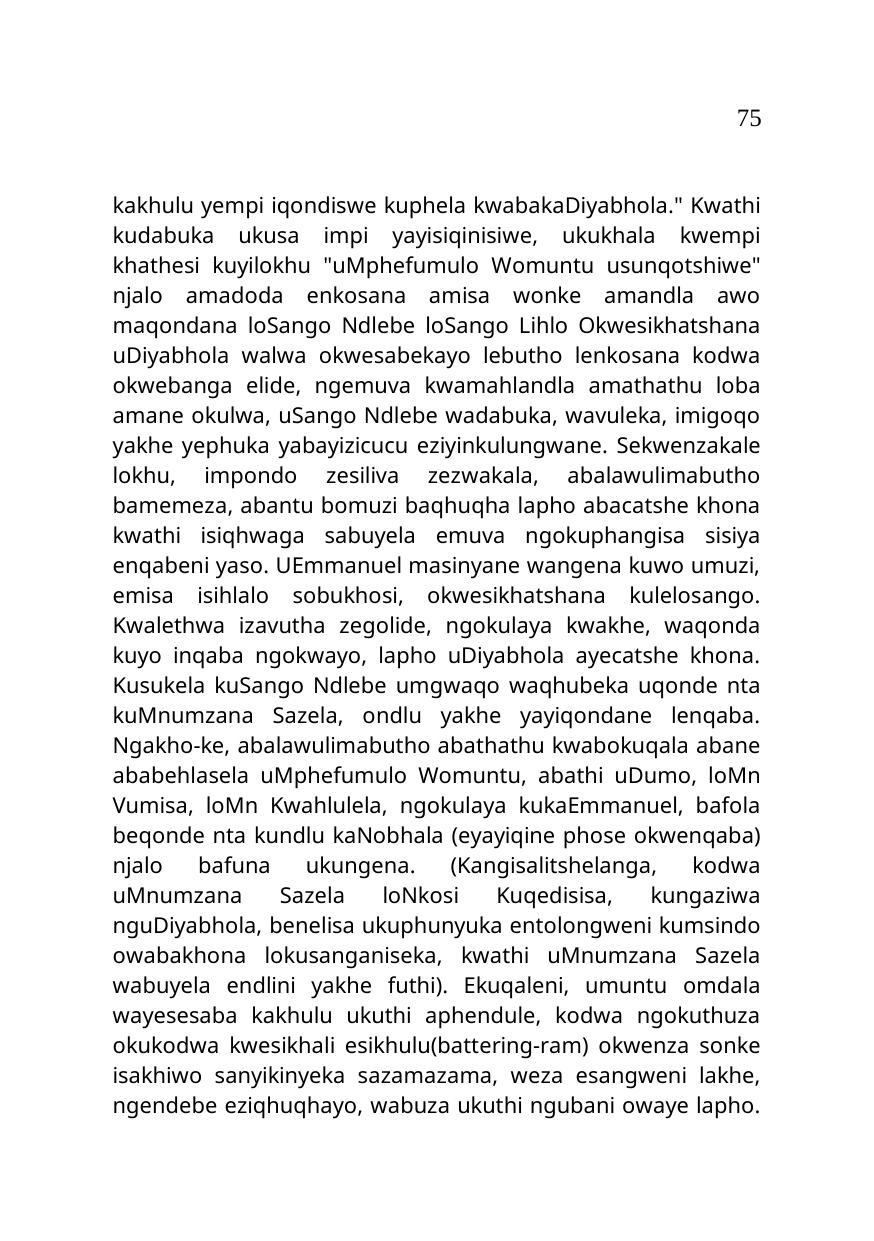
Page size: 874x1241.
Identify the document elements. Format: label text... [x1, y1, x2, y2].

text kakhulu yempi iqondiswe kuphela kwabakaDiyabhola." Kwathi kudabuka ukusa impi yayisiqinisiwe, ukukhala kwempi khathesi kuyilokhu "uMphefumulo Womuntu usunqotshiwe" njalo amadoda enkosana amisa wonke amandla awo maqondana loSango Ndlebe loSango Lihlo Okwesikhatshana uDiyabhola walwa okwesabekayo lebutho lenkosana kodwa okwebanga elide, ngemuva kwamahlandla amathathu loba amane okulwa, uSango Ndlebe wadabuka, wavuleka, imigoqo yakhe yephuka yabayizicucu eziyinkulungwane. Sekwenzakale lokhu, impondo zesiliva zezwakala, abalawulimabutho bamemeza, abantu bomuzi baqhuqha lapho abacatshe khona kwathi isiqhwaga sabuyela emuva ngokuphangisa sisiya enqabeni yaso. UEmmanuel masinyane wangena kuwo umuzi, emisa isihlalo sobukhosi, okwesikhatshana kulelosango. Kwalethwa izavutha zegolide, ngokulaya kwakhe, waqonda kuyo inqaba ngokwayo, lapho uDiyabhola ayecatshe khona. Kusukela kuSango Ndlebe umgwaqo waqhubeka uqonde nta kuMnumzana Sazela, ondlu yakhe yayiqondane lenqaba. Ngakho-ke, abalawulimabutho abathathu kwabokuqala abane ababehlasela uMphefumulo Womuntu, abathi uDumo, loMn Vumisa, loMn Kwahlulela, ngokulaya kukaEmmanuel, bafola beqonde nta kundlu kaNobhala (eyayiqine phose okwenqaba) njalo bafuna ukungena. (Kangisalitshelanga, kodwa uMnumzana Sazela loNkosi Kuqedisisa, kungaziwa nguDiyabhola, benelisa ukuphunyuka entolongweni kumsindo owabakhona lokusanganiseka, kwathi uMnumzana Sazela wabuyela endlini yakhe futhi). Ekuqaleni, umuntu omdala wayesesaba kakhulu ukuthi aphendule, kodwa ngokuthuza okukodwa kwesikhali esikhulu(battering-ram) okwenza sonke isakhiwo sanyikinyeka sazamazama, weza esangweni lakhe, ngendebe eziqhuqhayo, wabuza ukuthi ngubani owaye lapho. [112, 189, 761, 1119]
